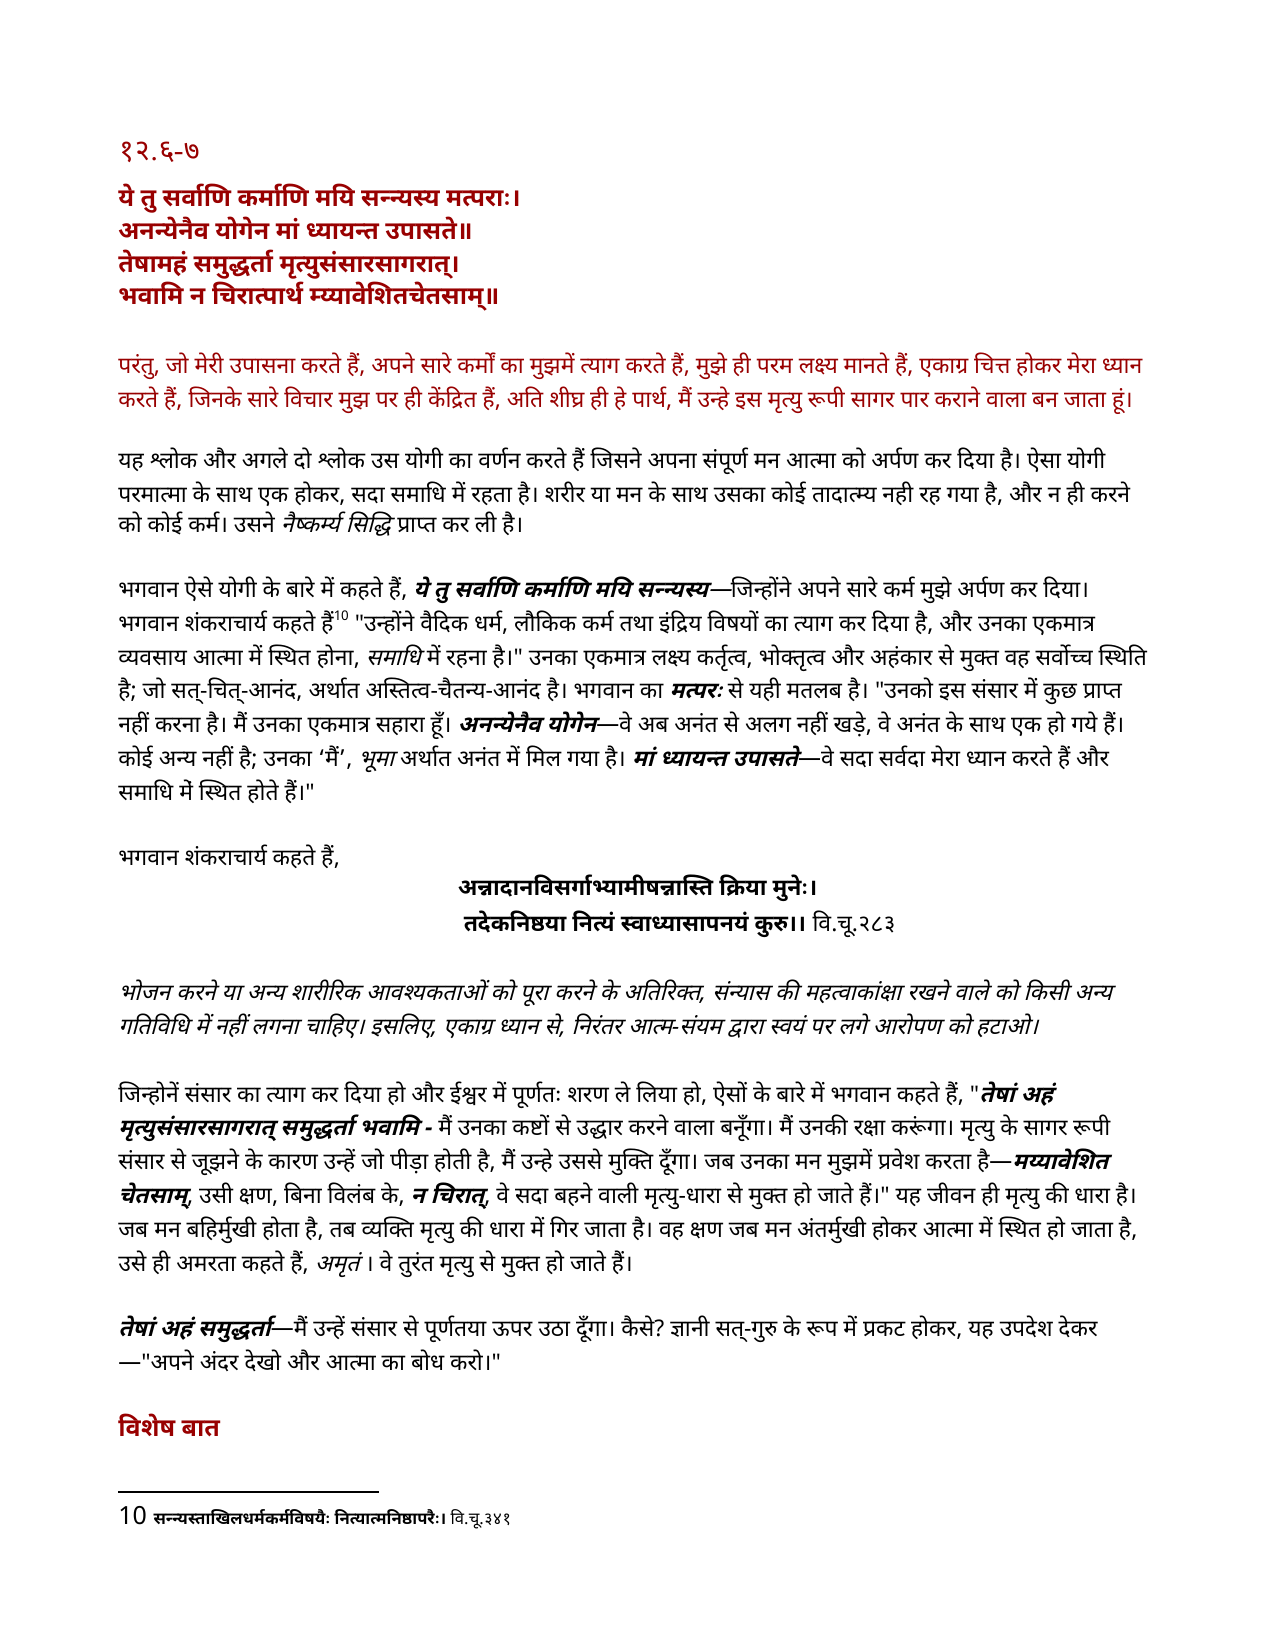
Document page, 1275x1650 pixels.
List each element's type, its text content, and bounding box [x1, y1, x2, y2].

text तेषां अहं समुद्धर्ता—मैं उन्हें संसार से पूर्णतया ऊपर उठा दूँगा। कैसे? ज्ञानी सत्-गुरु के रूप में प्रकट होकर, यह उपदेश देकर—"अपने अंदर देखो और आत्मा का बोध करो।" [118, 1312, 1157, 1379]
text अनन्येनैव योगेन मां ध्यायन्त उपासते॥ [118, 217, 1157, 249]
text तेषामहं समुद्धर्ता मृत्युसंसारसागरात्। [118, 249, 1157, 282]
text तदेकनिष्ठया नित्यं स्वाध्यासापनयं कुरु।। वि.चू.२८३ [418, 905, 1157, 942]
text अन्नादानविसर्गाभ्यामीषन्नास्ति क्रिया मुनेः। [118, 875, 1157, 905]
text यह श्लोक और अगले दो श्लोक उस योगी का वर्णन करते हैं जिसने अपना संपूर्ण मन आत्मा को अर्पण कर दिया है। ऐसा योगी परमात्मा के साथ एक होकर, सदा समाधि में रहता है। शरीर या मन के साथ उसका कोई तादात्म्य नही रह गया है, और न ही करने को कोई कर्म। उसने नैष्कर्म्य सिद्धि प्राप्त कर ली है। [118, 448, 1157, 541]
text जिन्होनें संसार का त्याग कर दिया हो और ईश्वर में पूर्णतः शरण ले लिया हो, ऐसों के बारे में भगवान कहते हैं, "तेषां अहं मृत्युसंसारसागरात् समुद्धर्ता भवामि - मैं उनका कष्टों से उद्धार करने वाला बनूँगा। मैं उनकी रक्षा करूंगा। मृत्यु के सागर रूपी संसार से जूझने के कारण उन्हें जो पीड़ा होती है, मैं उन्हे उससे मुक्ति दूँगा। जब उनका मन मुझमें प्रवेश करता है—मय्यावेशित चेतसाम्, उसी क्षण, बिना विलंब के, न चिरात्, वे सदा बहने वाली मृत्यु-धारा से मुक्त हो जाते हैं।" यह जीवन ही मृत्यु की धारा है। जब मन बहिर्मुखी होता है, तब व्यक्ति मृत्यु की धारा में गिर जाता है। वह क्षण जब मन अंतर्मुखी होकर आत्मा में स्थित हो जाता है, उसे ही अमरता कहते हैं, अमृतं । वे तुरंत मृत्यु से मुक्त हो जाते हैं। [118, 1077, 1157, 1281]
text भगवान ऐसे योगी के बारे में कहते हैं, ये तु सर्वाणि कर्माणि मयि सन्न्यस्य—जिन्होंने अपने सारे कर्म मुझे अर्पण कर दिया। [118, 573, 1157, 607]
text सन्न्यस्ताखिलधर्मकर्मविषयैः नित्यात्मनिष्ठापरैः। वि.चू.३४१ [118, 1498, 1157, 1532]
text भवामि न चिरात्पार्थ म्य्यावेशितचेतसाम्॥ [118, 282, 1157, 315]
text भगवान शंकराचार्य कहते हैं, [118, 841, 1157, 875]
text ये तु सर्वाणि कर्माणि मयि सन्न्यस्य मत्पराः। [118, 184, 1157, 217]
text विशेष बात [118, 1414, 1157, 1446]
subtitle १२.६-७ [118, 133, 1157, 172]
text परंतु, जो मेरी उपासना करते हैं, अपने सारे कर्मों का मुझमें त्याग करते हैं, मुझे ही परम लक्ष्य मानते हैं, एकाग्र चित्त होकर मेरा ध्यान करते हैं, जिनके सारे विचार मुझ पर ही केंद्रित हैं, अति शीघ्र ही हे पार्थ, मैं उन्हे इस मृत्यु रूपी सागर पार कराने वाला बन जाता हूं। [118, 349, 1157, 417]
text भगवान शंकराचार्य कहते हैं "उन्होंने वैदिक धर्म, लौकिक कर्म तथा इंद्रिय विषयों का त्याग कर दिया है, और उनका एकमात्र व्यवसाय आत्मा में स्थित होना, समाधि में रहना है।" उनका एकमात्र लक्ष्य कर्तृत्व, भोक्तृत्व और अहंकार से मुक्त वह सर्वोच्च स्थिति है; जो सत्-चित्-आनंद, अर्थात अस्तित्व-चैतन्य-आनंद है। भगवान का मत्परः से यही मतलब है। "उनको इस संसार में कुछ प्राप्त नहीं करना है। मैं उनका एकमात्र सहारा हूँ। अनन्येनैव योगेन—वे अब अनंत से अलग नहीं खड़े, वे अनंत के साथ एक हो गये हैं। कोई अन्य नहीं है; उनका ‘मैं’, भूमा अर्थात अनंत में मिल गया है। मां ध्यायन्त उपासते—वे सदा सर्वदा मेरा ध्यान करते हैं और समाधि में‌ स्थित होते हैं।" [118, 607, 1157, 810]
text भोजन करने या अन्य शारीरिक आवश्यकताओं को पूरा करने के अतिरिक्त, संन्यास की महत्वाकांक्षा रखने वाले को किसी अन्य गतिविधि में नहीं लगना चाहिए। इसलिए, एकाग्र ध्यान से, निरंतर आत्म-संयम द्वारा स्वयं पर लगे आरोपण को हटाओ। [118, 976, 1157, 1043]
